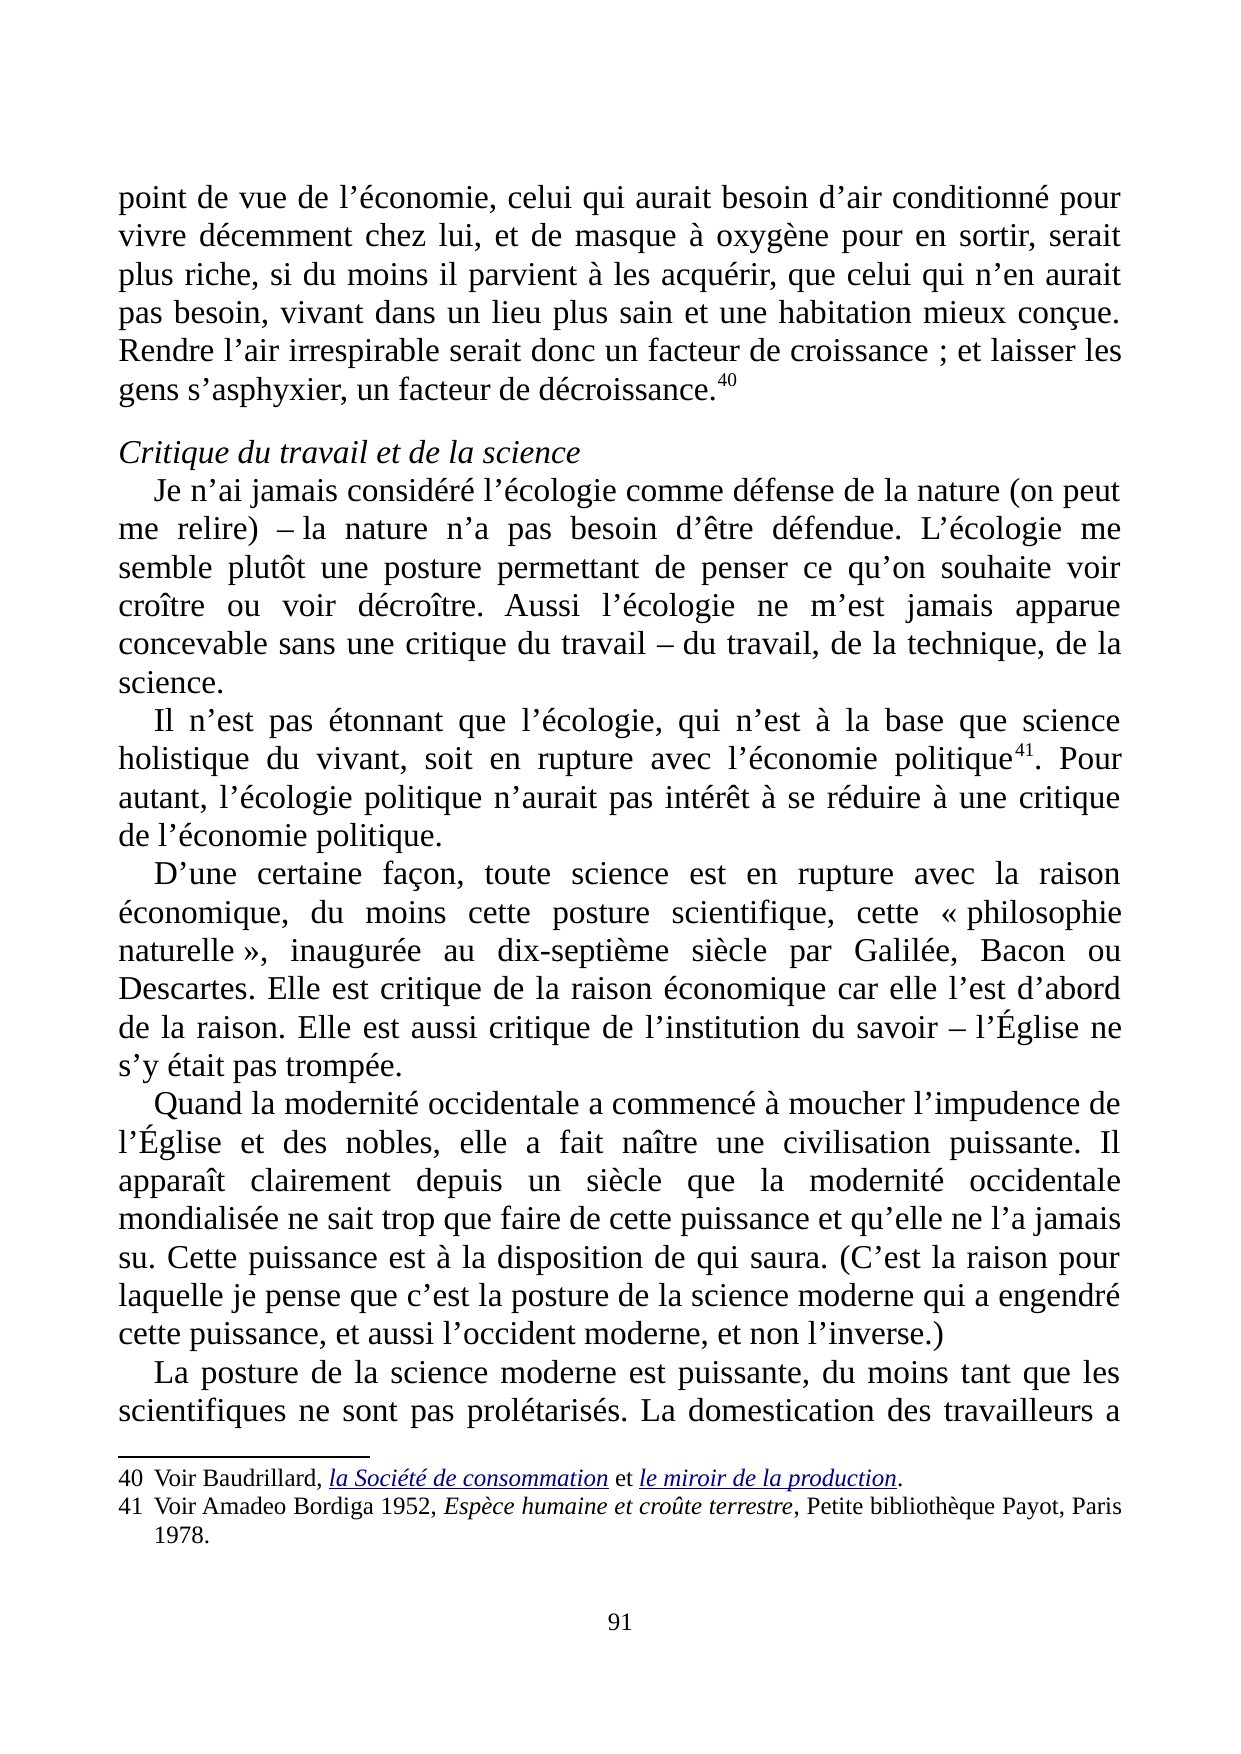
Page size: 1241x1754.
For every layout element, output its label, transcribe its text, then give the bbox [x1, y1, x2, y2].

text D’une certaine façon, toute science est en rupture avec la raison économique, du moins cette posture scientifique, cette « philosophie naturelle », inaugurée au dix-septième siècle par Galilée, Bacon ou Descartes. Elle est critique de la raison économique car elle l’est d’abord de la raison. Elle est aussi critique de l’institution du savoir – l’Église ne s’y était pas trompée. [118, 853, 1122, 1083]
text point de vue de l’économie, celui qui aurait besoin d’air conditionné pour vivre décemment chez lui, et de masque à oxygène pour en sortir, serait plus riche, si du moins il parvient à les acquérir, que celui qui n’en aurait pas besoin, vivant dans un lieu plus sain et une habitation mieux conçue. Rendre l’air irrespirable serait donc un facteur de croissance ; et laisser les gens s’asphyxier, un facteur de décroissance. [118, 177, 1122, 407]
subtitle Critique du travail et de la science [118, 432, 1122, 470]
text Voir Baudrillard, la Société de consommation et le miroir de la production. [118, 1463, 1122, 1491]
text Je n’ai jamais considéré l’écologie comme défense de la nature (on peut me relire) – la nature n’a pas besoin d’être défendue. L’écologie me semble plutôt une posture permettant de penser ce qu’on souhaite voir croître ou voir décroître. Aussi l’écologie ne m’est jamais apparue concevable sans une critique du travail – du travail, de la technique, de la science. [118, 470, 1122, 700]
text Il n’est pas étonnant que l’écologie, qui n’est à la base que science holistique du vivant, soit en rupture avec l’économie politique. Pour autant, l’écologie politique n’aurait pas intérêt à se réduire à une critique de l’économie politique. [118, 700, 1122, 853]
text Quand la modernité occidentale a commencé à moucher l’impudence de l’Église et des nobles, elle a fait naître une civilisation puissante. Il apparaît clairement depuis un siècle que la modernité occidentale mondialisée ne sait trop que faire de cette puissance et qu’elle ne l’a jamais su. Cette puissance est à la disposition de qui saura. (C’est la raison pour laquelle je pense que c’est la posture de la science moderne qui a engendré cette puissance, et aussi l’occident moderne, et non l’inverse.) [118, 1083, 1122, 1352]
text Voir Amadeo Bordiga 1952, Espèce humaine et croûte terrestre, Petite bibliothèque Payot, Paris 1978. [118, 1491, 1122, 1549]
text La posture de la science moderne est puissante, du moins tant que les scientifiques ne sont pas prolétarisés. La domestication des travailleurs a [118, 1352, 1122, 1428]
